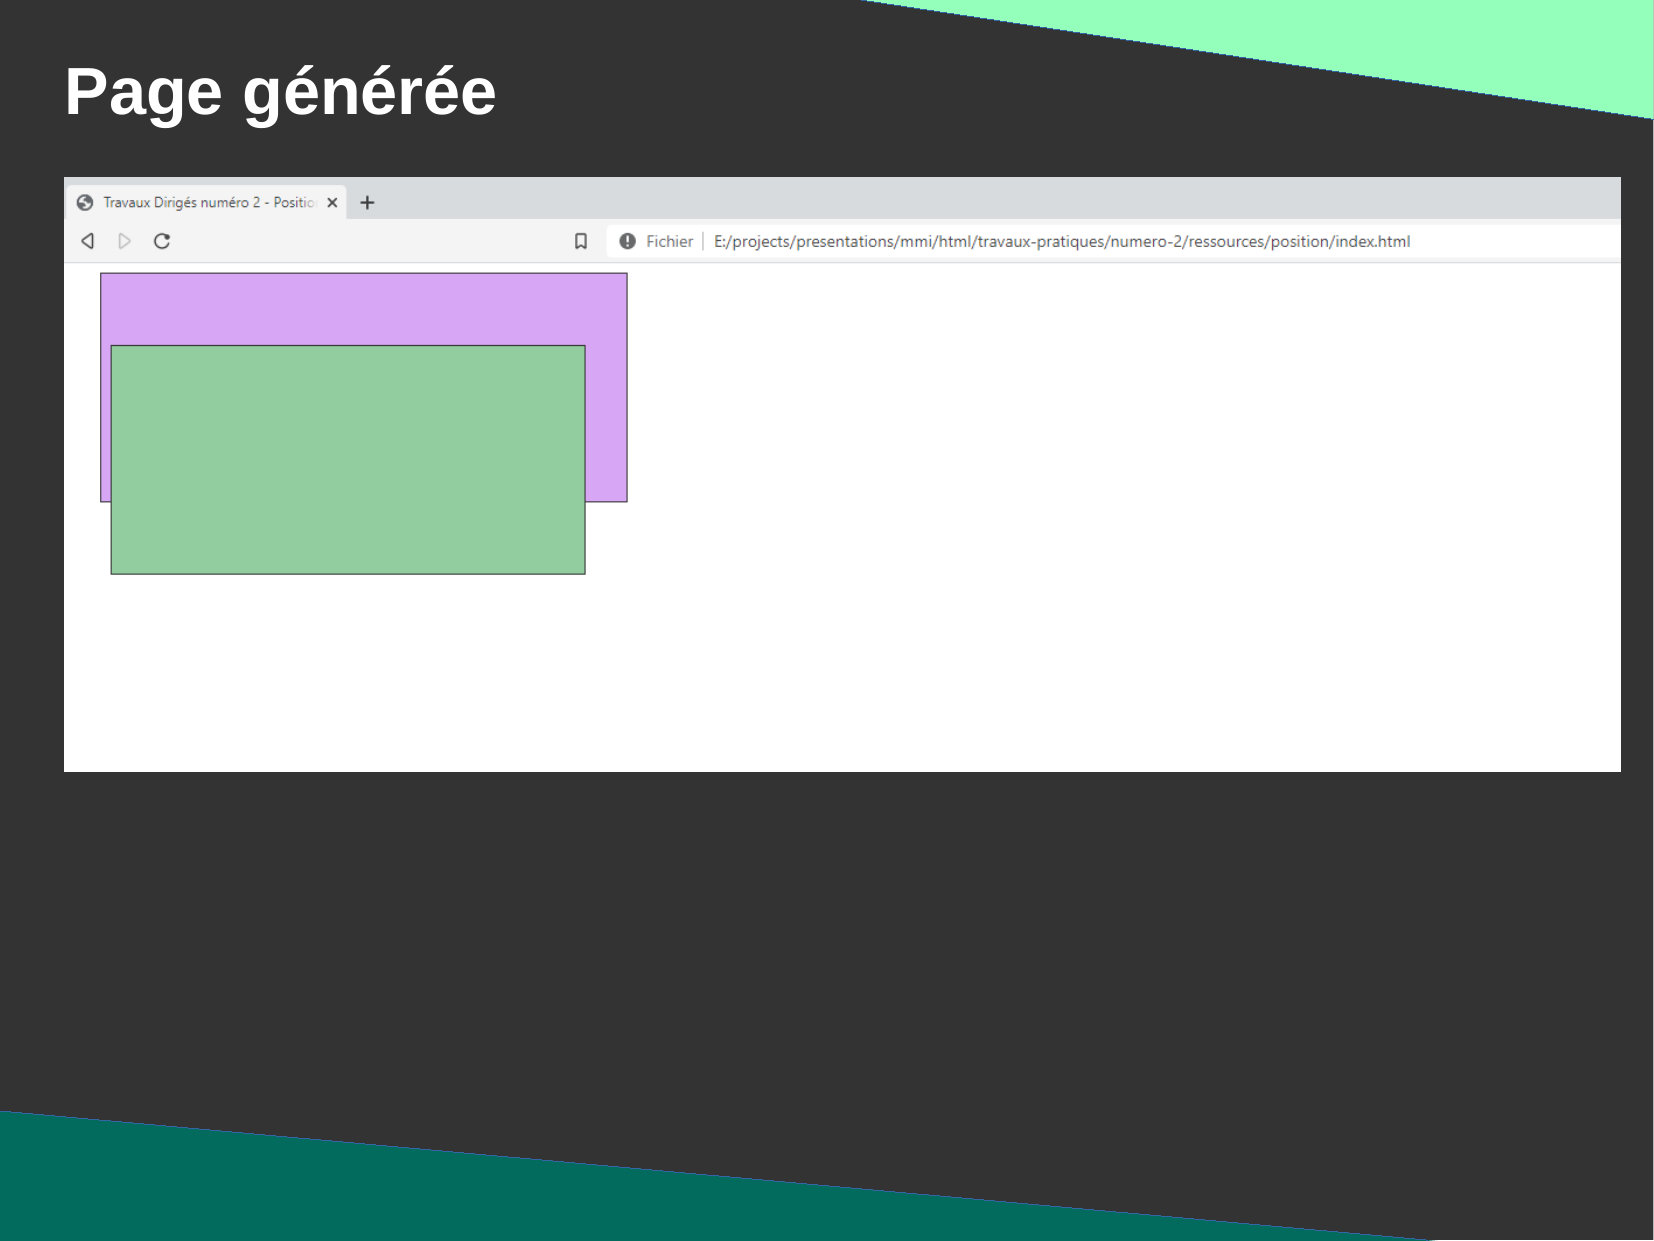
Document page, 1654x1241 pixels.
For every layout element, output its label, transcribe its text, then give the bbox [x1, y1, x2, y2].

title Page générée [64, 54, 1553, 157]
picture [64, 177, 1621, 772]
text_box [861, 0, 1654, 120]
